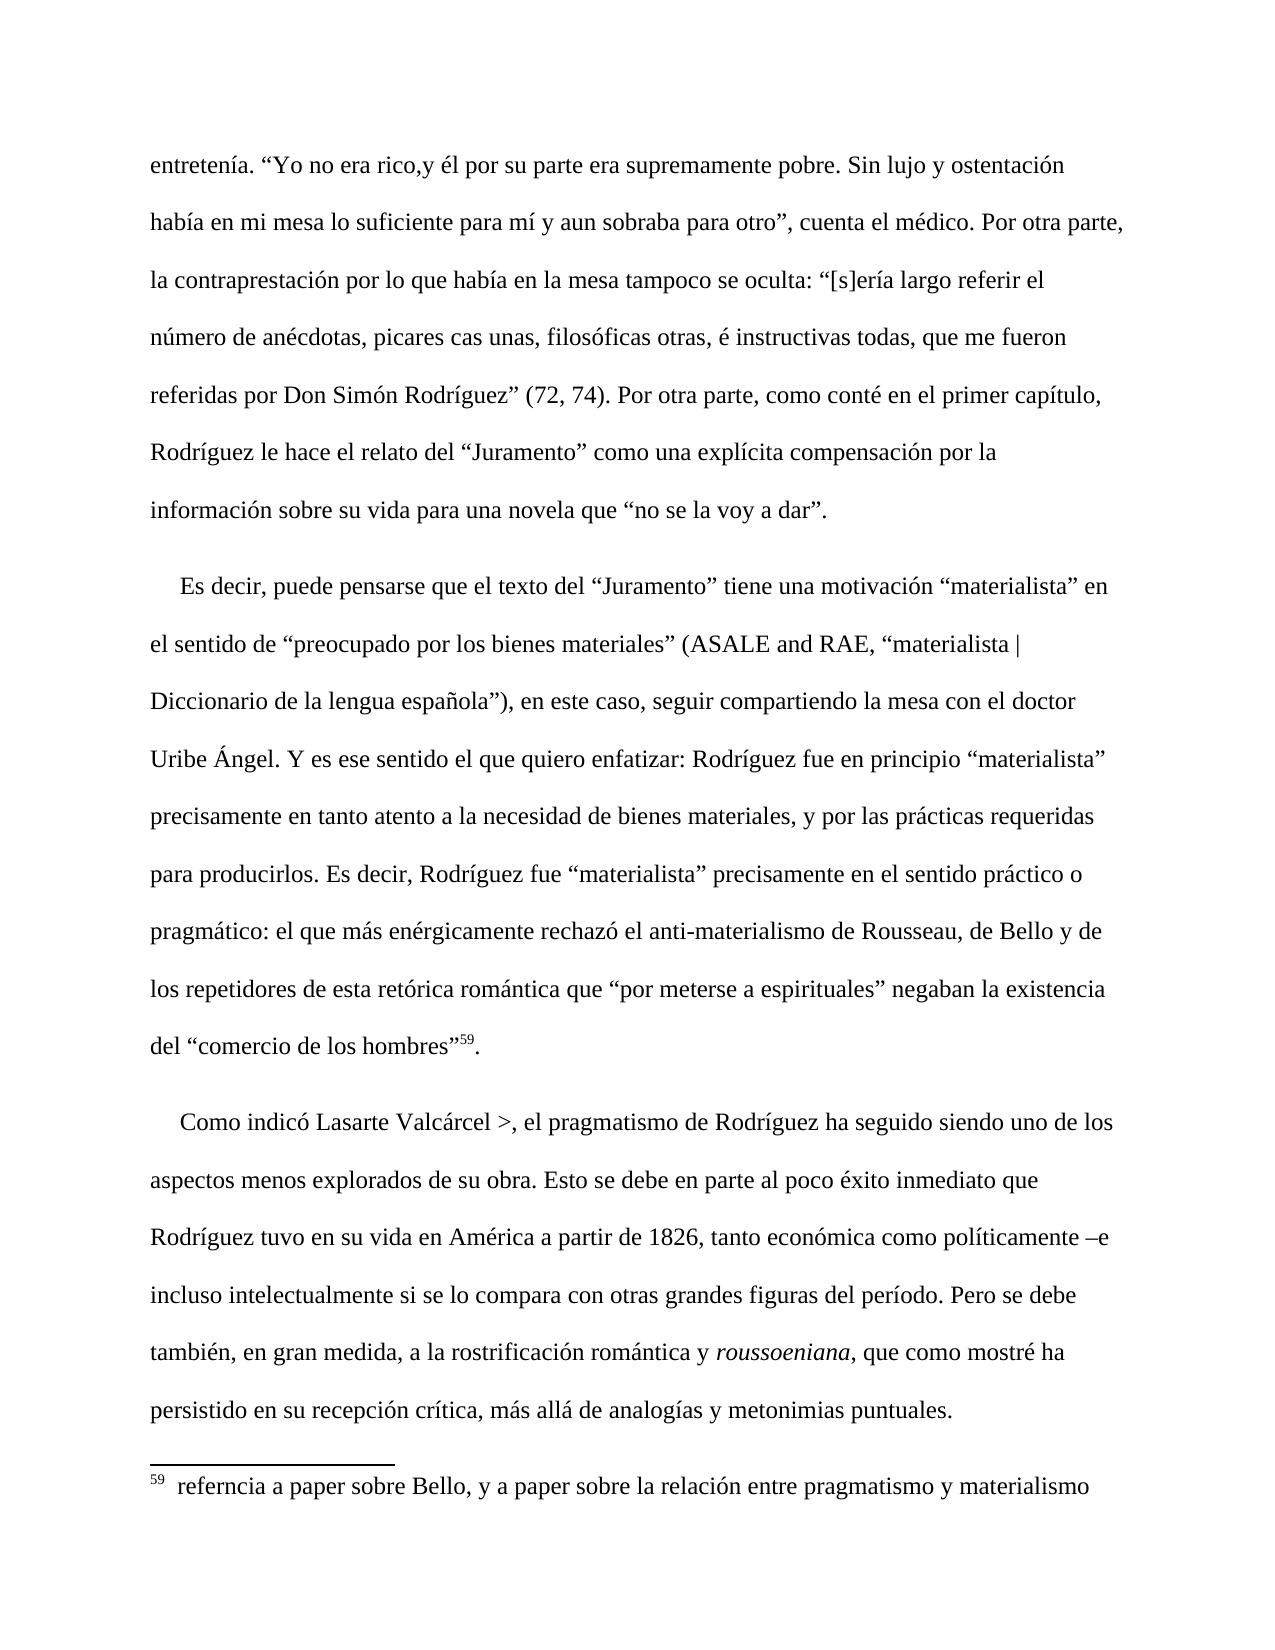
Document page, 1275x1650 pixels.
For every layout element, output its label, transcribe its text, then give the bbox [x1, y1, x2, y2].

text entretenía. “Yo no era rico,y él por su parte era supremamente pobre. Sin lujo y ostentación había en mi mesa lo suficiente para mí y aun sobraba para otro”, cuenta el médico. Por otra parte, la contraprestación por lo que había en la mesa tampoco se oculta: “[s]ería largo referir el número de anécdotas, picares cas unas, filosóficas otras, é instructivas todas, que me fueron referidas por Don Simón Rodríguez” (72, 74). Por otra parte, como conté en el primer capítulo, Rodríguez le hace el relato del “Juramento” como una explícita compensación por la información sobre su vida para una novela que “no se la voy a dar”. [150, 150, 1125, 524]
text Es decir, puede pensarse que el texto del “Juramento” tiene una motivación “materialista” en el sentido de “preocupado por los bienes materiales” (ASALE and RAE, “materialista | Diccionario de la lengua española”), en este caso, seguir compartiendo la mesa con el doctor Uribe Ángel. Y es ese sentido el que quiero enfatizar: Rodríguez fue en principio “materialista” precisamente en tanto atento a la necesidad de bienes materiales, y por las prácticas requeridas para producirlos. Es decir, Rodríguez fue “materialista” precisamente en el sentido práctico o pragmático: el que más enérgicamente rechazó el anti-materialismo de Rousseau, de Bello y de los repetidores de esta retórica romántica que “por meterse a espirituales” negaban la existencia del “comercio de los hombres”. [150, 571, 1125, 1060]
text Como indicó Lasarte Valcárcel >, el pragmatismo de Rodríguez ha seguido siendo uno de los aspectos menos explorados de su obra. Esto se debe en parte al poco éxito inmediato que Rodríguez tuvo en su vida en América a partir de 1826, tanto económica como políticamente –e incluso intelectualmente si se lo compara con otras grandes figuras del período. Pero se debe también, en gran medida, a la rostrificación romántica y roussoeniana, que como mostré ha persistido en su recepción crítica, más allá de analogías y metonimias puntuales. [150, 1107, 1125, 1424]
text referncia a paper sobre Bello, y a paper sobre la relación entre pragmatismo y materialismo [150, 1471, 1125, 1500]
